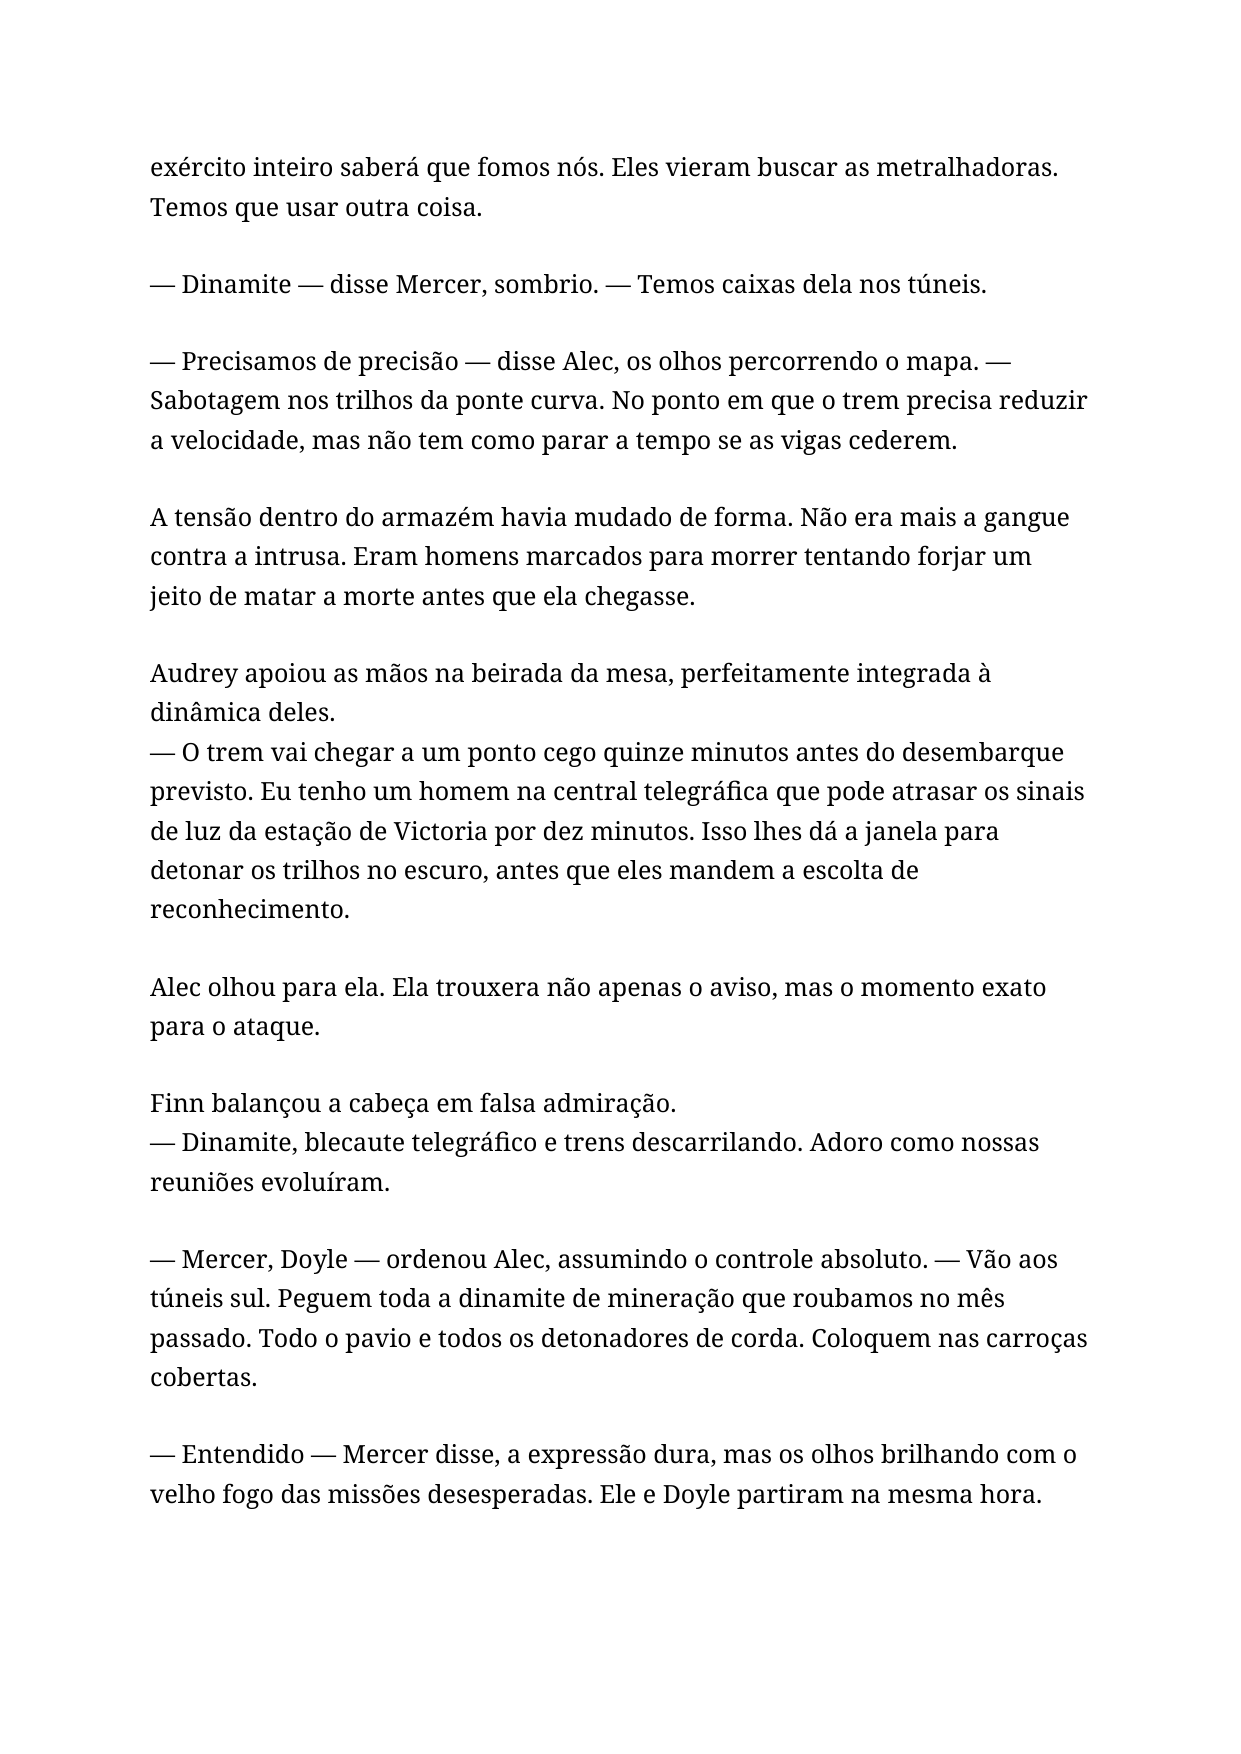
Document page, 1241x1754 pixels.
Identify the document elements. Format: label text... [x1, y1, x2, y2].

text A tensão dentro do armazém havia mudado de forma. Não era mais a gangue contra a intrusa. Eram homens marcados para morrer tentando forjar um jeito de matar a morte antes que ela chegasse. [150, 499, 1090, 612]
text — Entendido — Mercer disse, a expressão dura, mas os olhos brilhando com o velho fogo das missões desesperadas. Ele e Doyle partiram na mesma hora. [150, 1437, 1090, 1511]
text — Dinamite — disse Mercer, sombrio. — Temos caixas dela nos túneis. [150, 266, 1090, 301]
text Finn balançou a cabeça em falsa admiração. — Dinamite, blecaute telegráfico e trens descarrilando. Adoro como nossas reuniões evoluíram. [150, 1086, 1090, 1199]
text exército inteiro saberá que fomos nós. Eles vieram buscar as metralhadoras. Temos que usar outra coisa. [150, 150, 1090, 223]
text Alec olhou para ela. Ela trouxera não apenas o aviso, mas o momento exato para o ataque. [150, 969, 1090, 1043]
text — Mercer, Doyle — ordenou Alec, assumindo o controle absoluto. — Vão aos túneis sul. Peguem toda a dinamite de mineração que roubamos no mês passado. Todo o pavio e todos os detonadores de corda. Coloquem nas carroças cobertas. [150, 1242, 1090, 1394]
text Audrey apoiou as mãos na beirada da mesa, perfeitamente integrada à dinâmica deles. — O trem vai chegar a um ponto cego quinze minutos antes do desembarque previsto. Eu tenho um homem na central telegráfica que pode atrasar os sinais de luz da estação de Victoria por dez minutos. Isso lhes dá a janela para detonar os trilhos no escuro, antes que eles mandem a escolta de reconhecimento. [150, 655, 1090, 926]
text — Precisamos de precisão — disse Alec, os olhos percorrendo o mapa. — Sabotagem nos trilhos da ponte curva. No ponto em que o trem precisa reduzir a velocidade, mas não tem como parar a tempo se as vigas cederem. [150, 343, 1090, 456]
